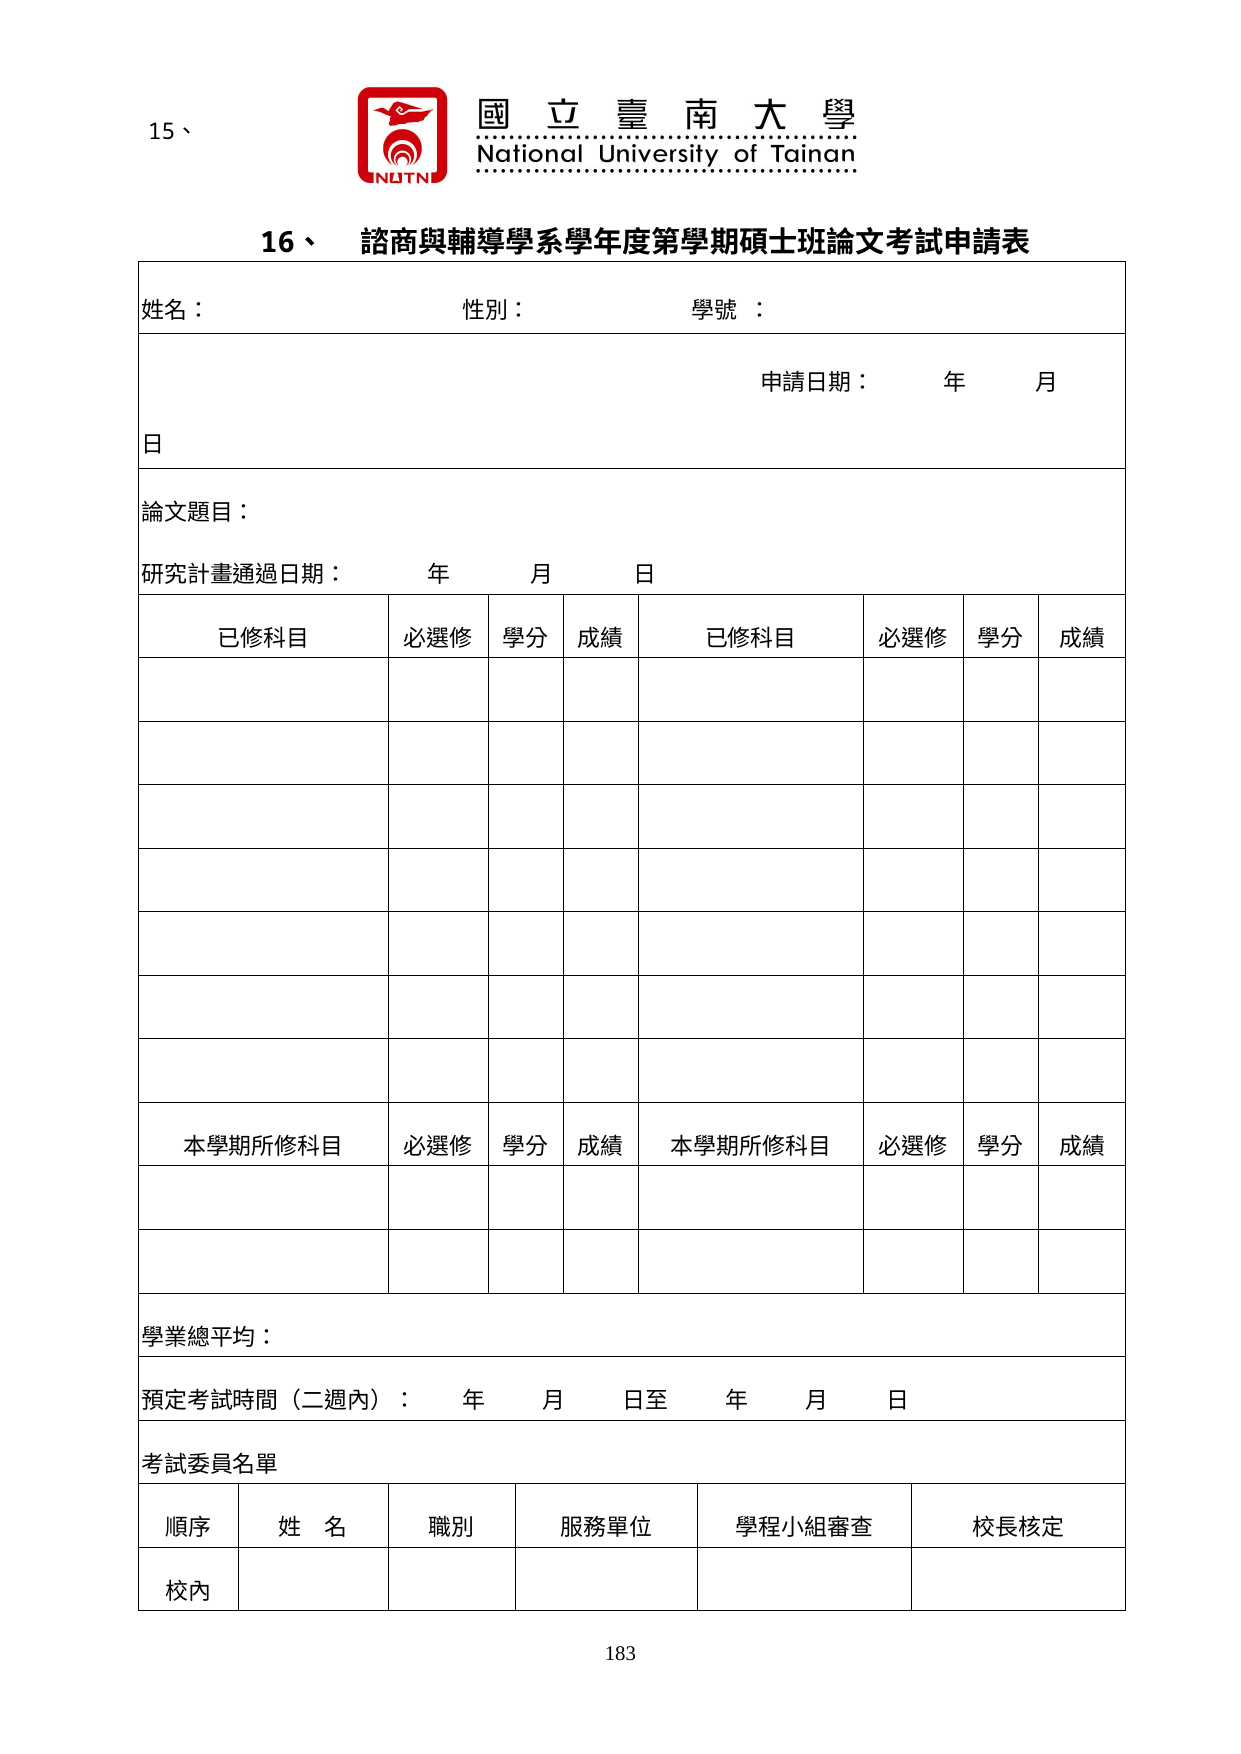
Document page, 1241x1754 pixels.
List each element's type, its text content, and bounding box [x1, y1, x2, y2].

table_cell [389, 658, 488, 721]
table_cell [139, 785, 388, 848]
table_cell [964, 1166, 1038, 1229]
table_cell [564, 1166, 638, 1229]
table_cell [864, 1230, 963, 1292]
table_cell [964, 912, 1038, 975]
table_cell 學程小組審查 [698, 1484, 911, 1547]
table_cell [139, 1039, 388, 1102]
table_cell [1039, 1166, 1125, 1229]
table_cell [389, 722, 488, 784]
table_cell 預定考試時間（二週內）： 年 月 日至 年 月 日 [139, 1357, 1125, 1419]
table_cell 必選修 [864, 1103, 963, 1165]
table_cell [639, 1039, 863, 1102]
table_cell 學分 [489, 595, 563, 657]
table_cell 成績 [1039, 595, 1125, 657]
table_cell 校內 [139, 1548, 238, 1610]
table_cell [639, 1166, 863, 1229]
table_cell [139, 658, 388, 721]
table_cell [698, 1548, 911, 1610]
table_cell 已修科目 [639, 595, 863, 657]
table_cell [389, 976, 488, 1038]
table_cell [639, 1230, 863, 1292]
table_cell 考試委員名單 [139, 1421, 1125, 1483]
table_header 姓名： 性別： 學號 ： [139, 262, 1125, 333]
table_cell [964, 658, 1038, 721]
table_cell [489, 1230, 563, 1292]
table_cell 必選修 [389, 595, 488, 657]
table_cell [389, 1039, 488, 1102]
table_cell [564, 785, 638, 848]
table_cell [1039, 722, 1125, 784]
table_cell [139, 722, 388, 784]
subtitle 諮商與輔導學系學年度第學期碩士班論文考試申請表 [198, 219, 1092, 261]
table_cell [864, 1166, 963, 1229]
table_cell [239, 1548, 388, 1610]
table_cell [389, 912, 488, 975]
table_cell [864, 849, 963, 911]
table_cell [564, 849, 638, 911]
table_cell [639, 912, 863, 975]
table_cell [564, 722, 638, 784]
table_cell [1039, 1039, 1125, 1102]
table_cell [639, 976, 863, 1038]
table_cell 論文題目： 研究計畫通過日期： 年 月 日 [139, 469, 1125, 593]
table_cell [489, 658, 563, 721]
table_cell [639, 722, 863, 784]
table_cell [489, 722, 563, 784]
table_cell [964, 1230, 1038, 1292]
table_cell 學分 [964, 595, 1038, 657]
table_cell [564, 1230, 638, 1292]
table_cell [1039, 658, 1125, 721]
table_cell [139, 1230, 388, 1292]
table_cell [489, 976, 563, 1038]
table_cell 姓 名 [239, 1484, 388, 1547]
table_cell [964, 1039, 1038, 1102]
table_cell [516, 1548, 697, 1610]
table_cell [489, 1166, 563, 1229]
table_cell [864, 976, 963, 1038]
table_cell [864, 912, 963, 975]
table_cell 本學期所修科目 [639, 1103, 863, 1165]
table_cell [389, 785, 488, 848]
table_cell [489, 1039, 563, 1102]
table_cell [139, 912, 388, 975]
table_cell 申請日期： 年 月 日 [139, 334, 1125, 467]
table_cell [964, 976, 1038, 1038]
table_cell [564, 976, 638, 1038]
table_cell [389, 1230, 488, 1292]
table_cell 成績 [1039, 1103, 1125, 1165]
table_cell 學分 [489, 1103, 563, 1165]
table_cell [864, 785, 963, 848]
table_cell [864, 658, 963, 721]
table_cell [964, 849, 1038, 911]
table_cell [564, 1039, 638, 1102]
table_cell [1039, 849, 1125, 911]
table_cell [139, 849, 388, 911]
table_cell [139, 976, 388, 1038]
table_cell [1039, 976, 1125, 1038]
table_cell 已修科目 [139, 595, 388, 657]
table_cell 職別 [389, 1484, 515, 1547]
table_cell 成績 [564, 1103, 638, 1165]
table_cell 順序 [139, 1484, 238, 1547]
table_cell [1039, 912, 1125, 975]
table_cell 校長核定 [912, 1484, 1125, 1547]
table_cell [864, 722, 963, 784]
table_cell [964, 785, 1038, 848]
table_cell [564, 912, 638, 975]
table_cell [389, 1548, 515, 1610]
table_cell [864, 1039, 963, 1102]
table_cell [964, 722, 1038, 784]
table_cell [489, 849, 563, 911]
table_cell [639, 849, 863, 911]
table_cell [489, 785, 563, 848]
table_cell [139, 1166, 388, 1229]
table_cell [1039, 785, 1125, 848]
table_cell [912, 1548, 1125, 1610]
table_cell [639, 785, 863, 848]
table_cell [1039, 1230, 1125, 1292]
table_cell [564, 658, 638, 721]
table_cell [489, 912, 563, 975]
table_cell 本學期所修科目 [139, 1103, 388, 1165]
table_cell [389, 1166, 488, 1229]
table_cell 必選修 [864, 595, 963, 657]
table_cell 學分 [964, 1103, 1038, 1165]
table_cell 成績 [564, 595, 638, 657]
table_cell 必選修 [389, 1103, 488, 1165]
table_cell 學業總平均： [139, 1294, 1125, 1356]
table_cell [389, 849, 488, 911]
table_cell [639, 658, 863, 721]
table_cell 服務單位 [516, 1484, 697, 1547]
